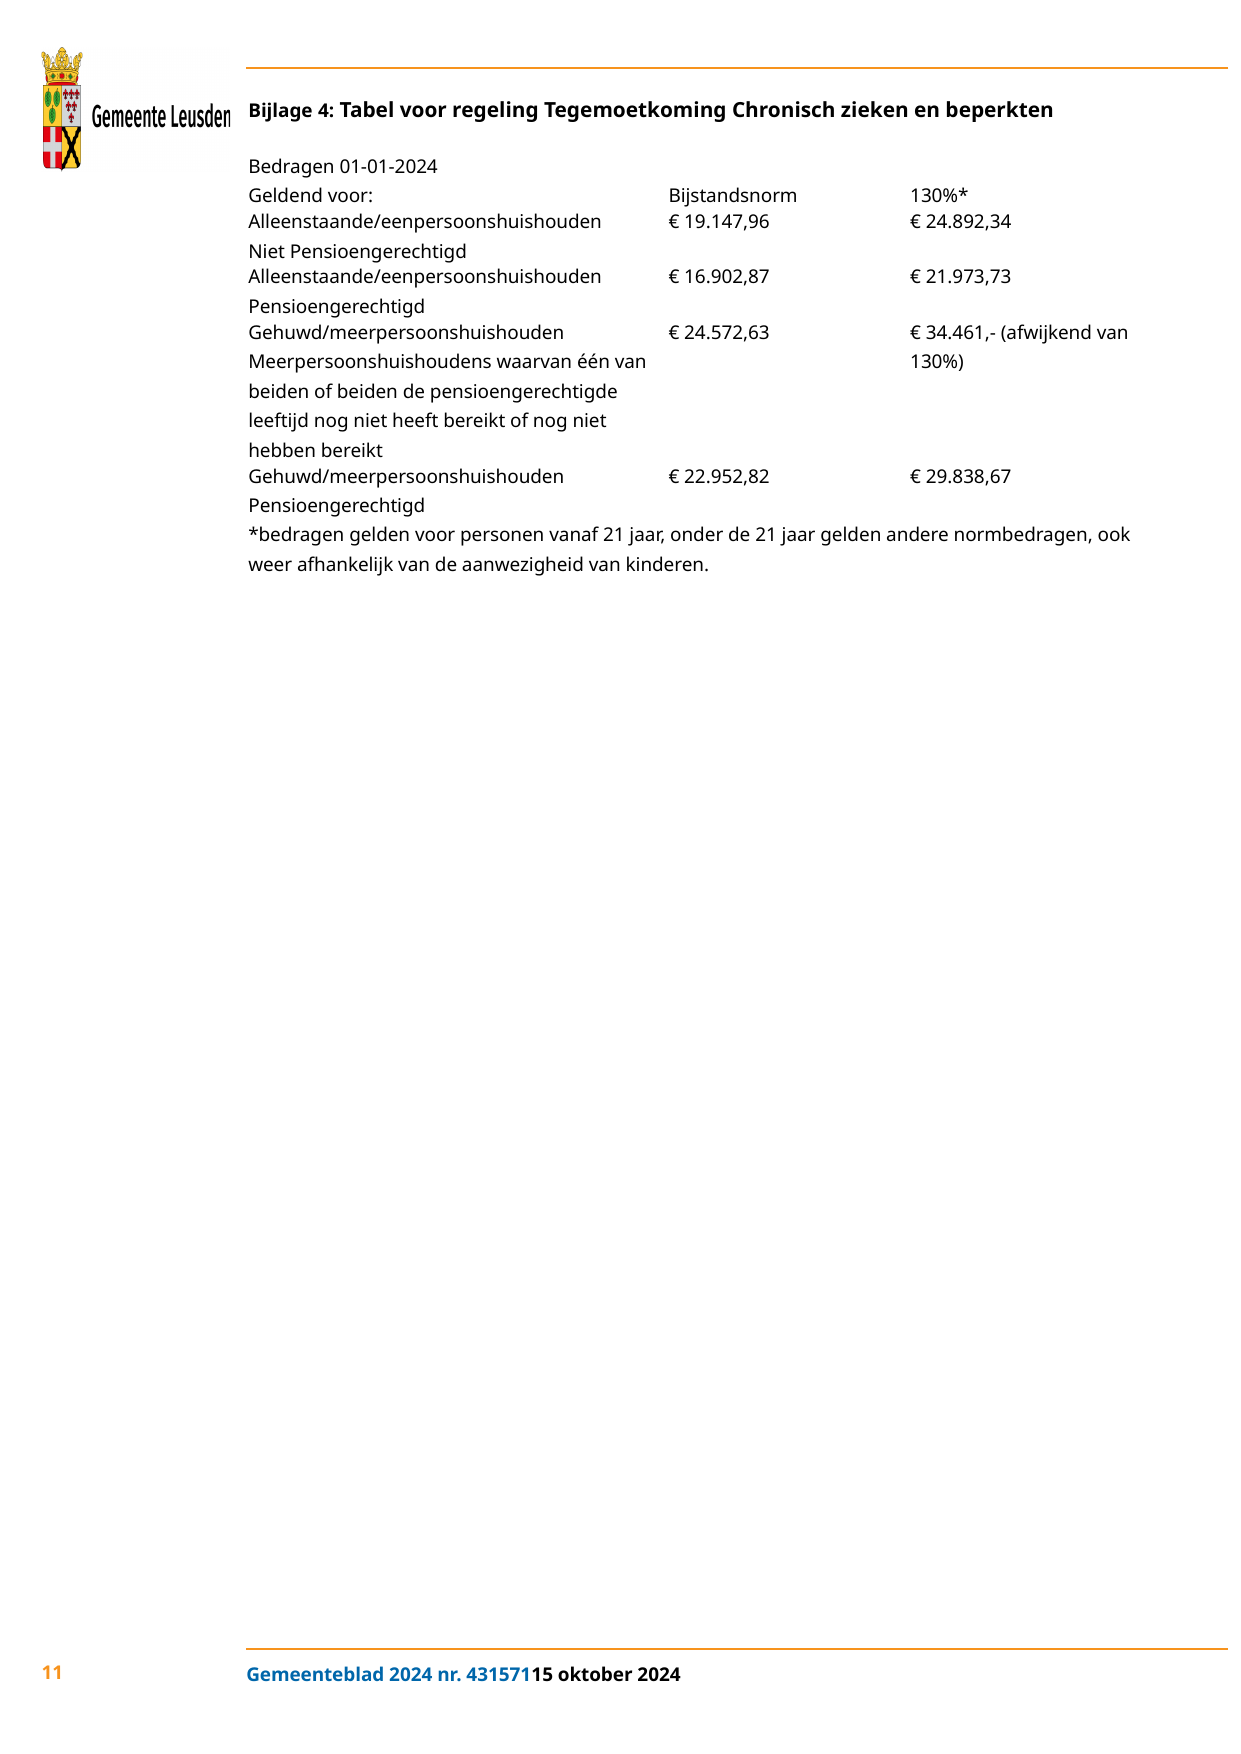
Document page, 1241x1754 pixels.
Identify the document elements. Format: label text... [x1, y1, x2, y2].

text Bijlage 4: Tabel voor regeling Tegemoetkoming Chronisch zieken en beperkten [248, 95, 1152, 123]
table_header Geldend voor: [248, 183, 668, 208]
table_cell Gehuwd/meerpersoonshuishouden Pensioengerechtigd [248, 463, 668, 518]
text *bedragen gelden voor personen vanaf 21 jaar, onder de 21 jaar gelden andere normbedragen, ook weer afhankelijk van de aanwezigheid van kinderen. [248, 522, 1152, 577]
table_cell € 19.147,96 [668, 208, 910, 264]
picture [41, 47, 231, 172]
table_cell € 22.952,82 [668, 463, 910, 518]
table_cell € 34.461,- (afwijkend van 130%) [910, 319, 1152, 463]
table_cell Gehuwd/meerpersoonshuishouden Meerpersoonshuishoudens waarvan één van beiden of beiden de pensioengerechtigde leeftijd nog niet heeft bereikt of nog niet hebben bereikt [248, 319, 668, 463]
table_cell € 24.572,63 [668, 319, 910, 463]
table_header 130%* [910, 183, 1152, 208]
table_cell € 29.838,67 [910, 463, 1152, 518]
table_cell € 21.973,73 [910, 264, 1152, 319]
table_cell € 16.902,87 [668, 264, 910, 319]
text Bedragen 01-01-2024 [248, 153, 1152, 179]
table_cell Alleenstaande/eenpersoonshuishouden Pensioengerechtigd [248, 264, 668, 319]
table_cell Alleenstaande/eenpersoonshuishouden Niet Pensioengerechtigd [248, 208, 668, 264]
table_header Bijstandsnorm [668, 183, 910, 208]
table_cell € 24.892,34 [910, 208, 1152, 264]
